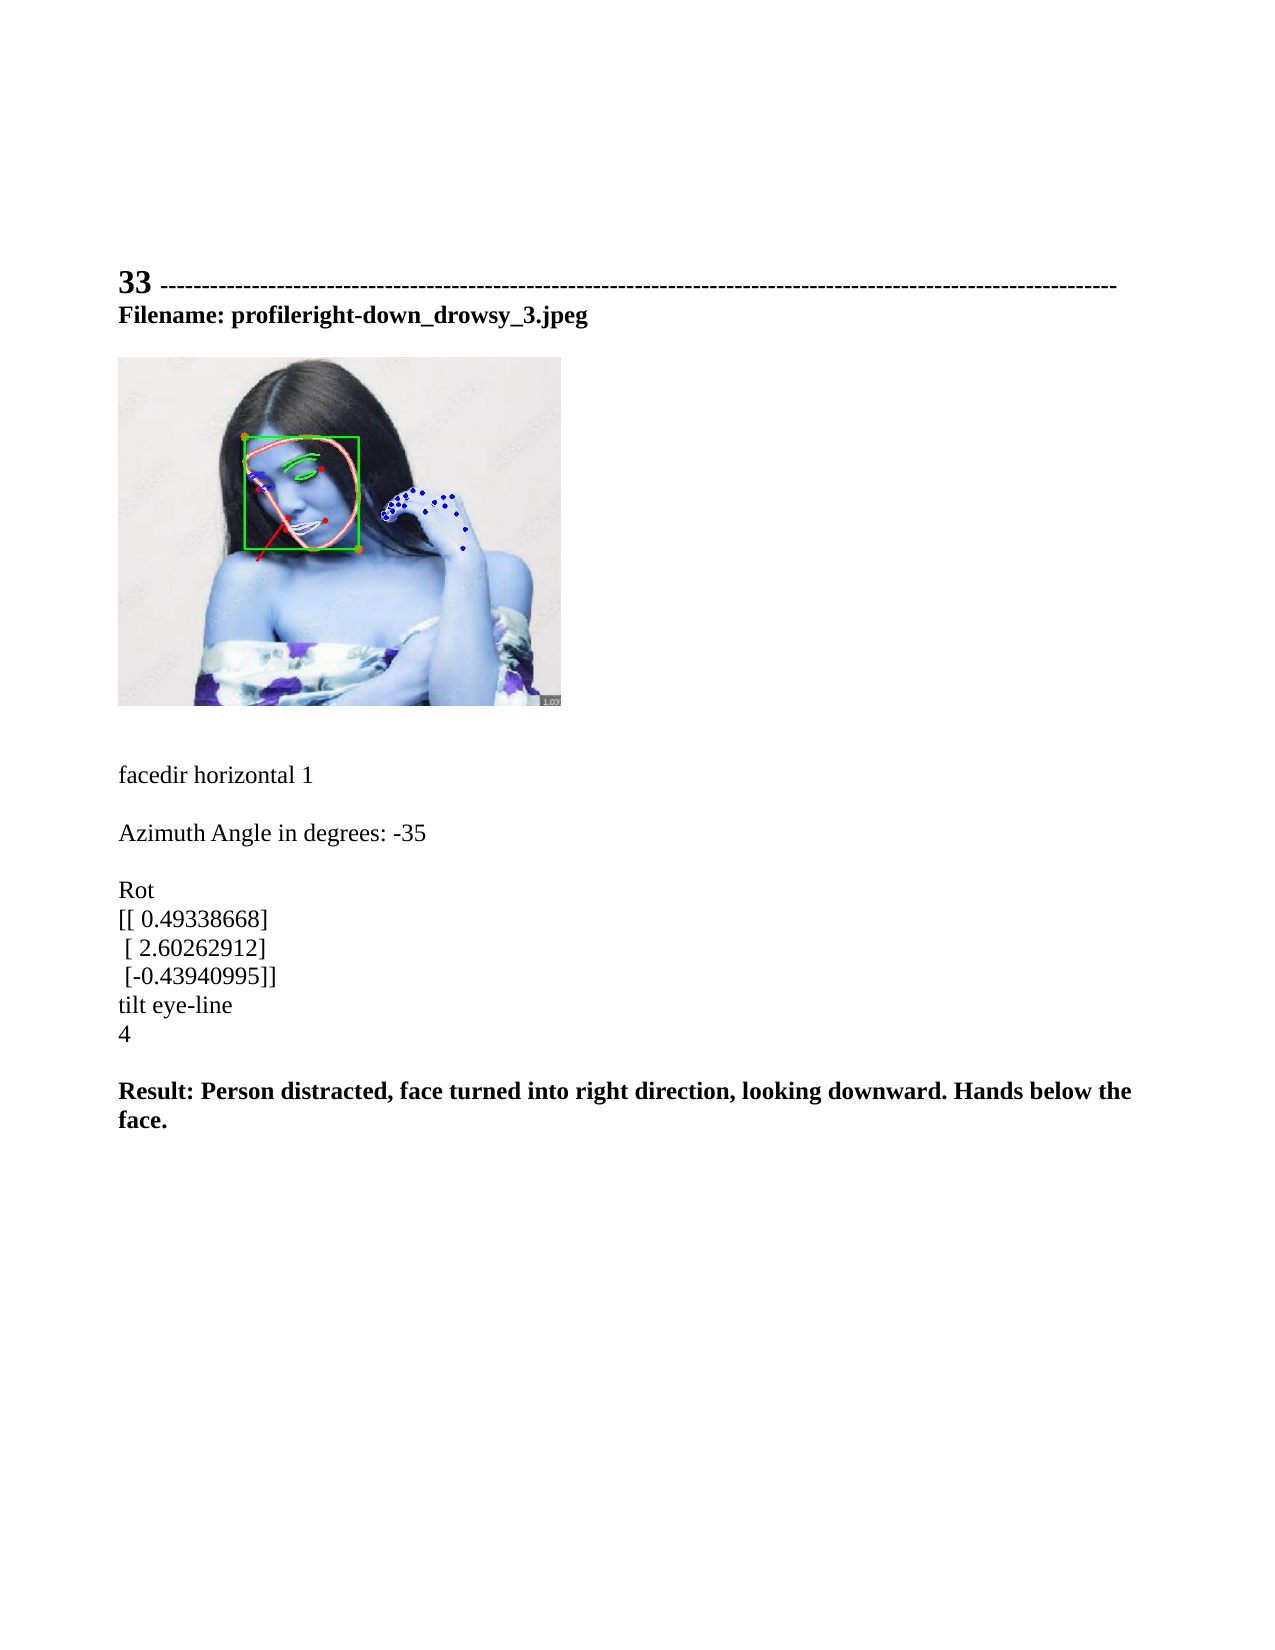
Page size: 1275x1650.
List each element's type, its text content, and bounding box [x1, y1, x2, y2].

picture [117, 357, 561, 706]
text tilt eye-line [118, 990, 1157, 1019]
text [[ 0.49338668] [118, 904, 1157, 933]
text facedir horizontal 1 [118, 760, 1157, 789]
text Azimuth Angle in degrees: -35 [118, 818, 1157, 846]
text [ 2.60262912] [118, 933, 1157, 961]
text Rot [118, 875, 1157, 904]
text Result: Person distracted, face turned into right direction, looking downward. Hands below the face. [118, 1076, 1157, 1134]
text [-0.43940995]] [118, 961, 1157, 990]
text 33 ------------------------------------------------------------------------------------------------------------------- [118, 262, 1157, 300]
text 4 [118, 1019, 1157, 1048]
text Filename: profileright-down_drowsy_3.jpeg [118, 300, 1157, 329]
